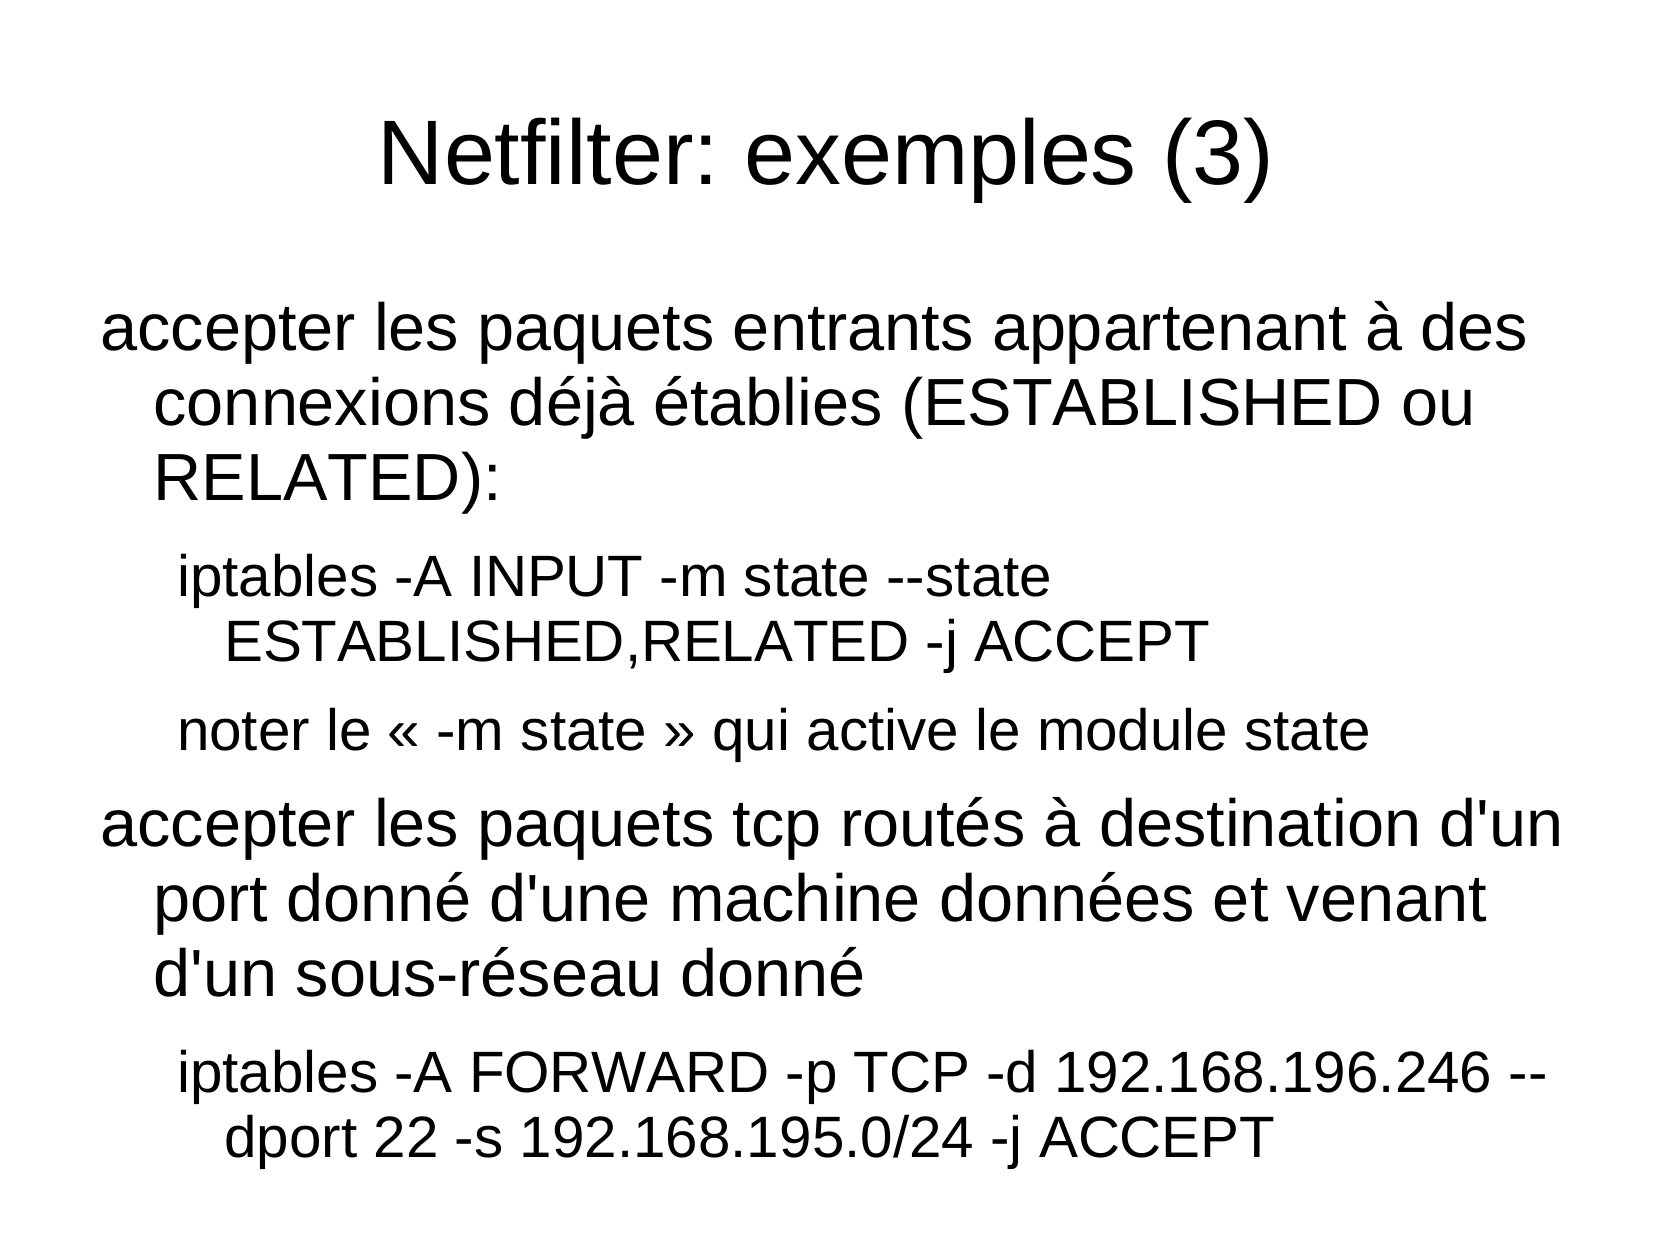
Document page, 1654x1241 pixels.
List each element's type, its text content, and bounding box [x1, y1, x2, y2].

title Netfilter: exemples (3) [82, 49, 1571, 257]
list accepter les paquets entrants appartenant à des connexions déjà établies (ESTABLISHED ou RELATED): iptables -A INPUT -m state --state ESTABLISHED,RELATED -j ACCEPT noter le « -m state » qui active le module state accepter les paquets tcp routés à destination d'un port donné d'une machine données et venant d'un sous-réseau donné iptables -A FORWARD -p TCP -d 192.168.196.246 --dport 22 -s 192.168.195.0/24 -j ACCEPT [82, 290, 1571, 1241]
